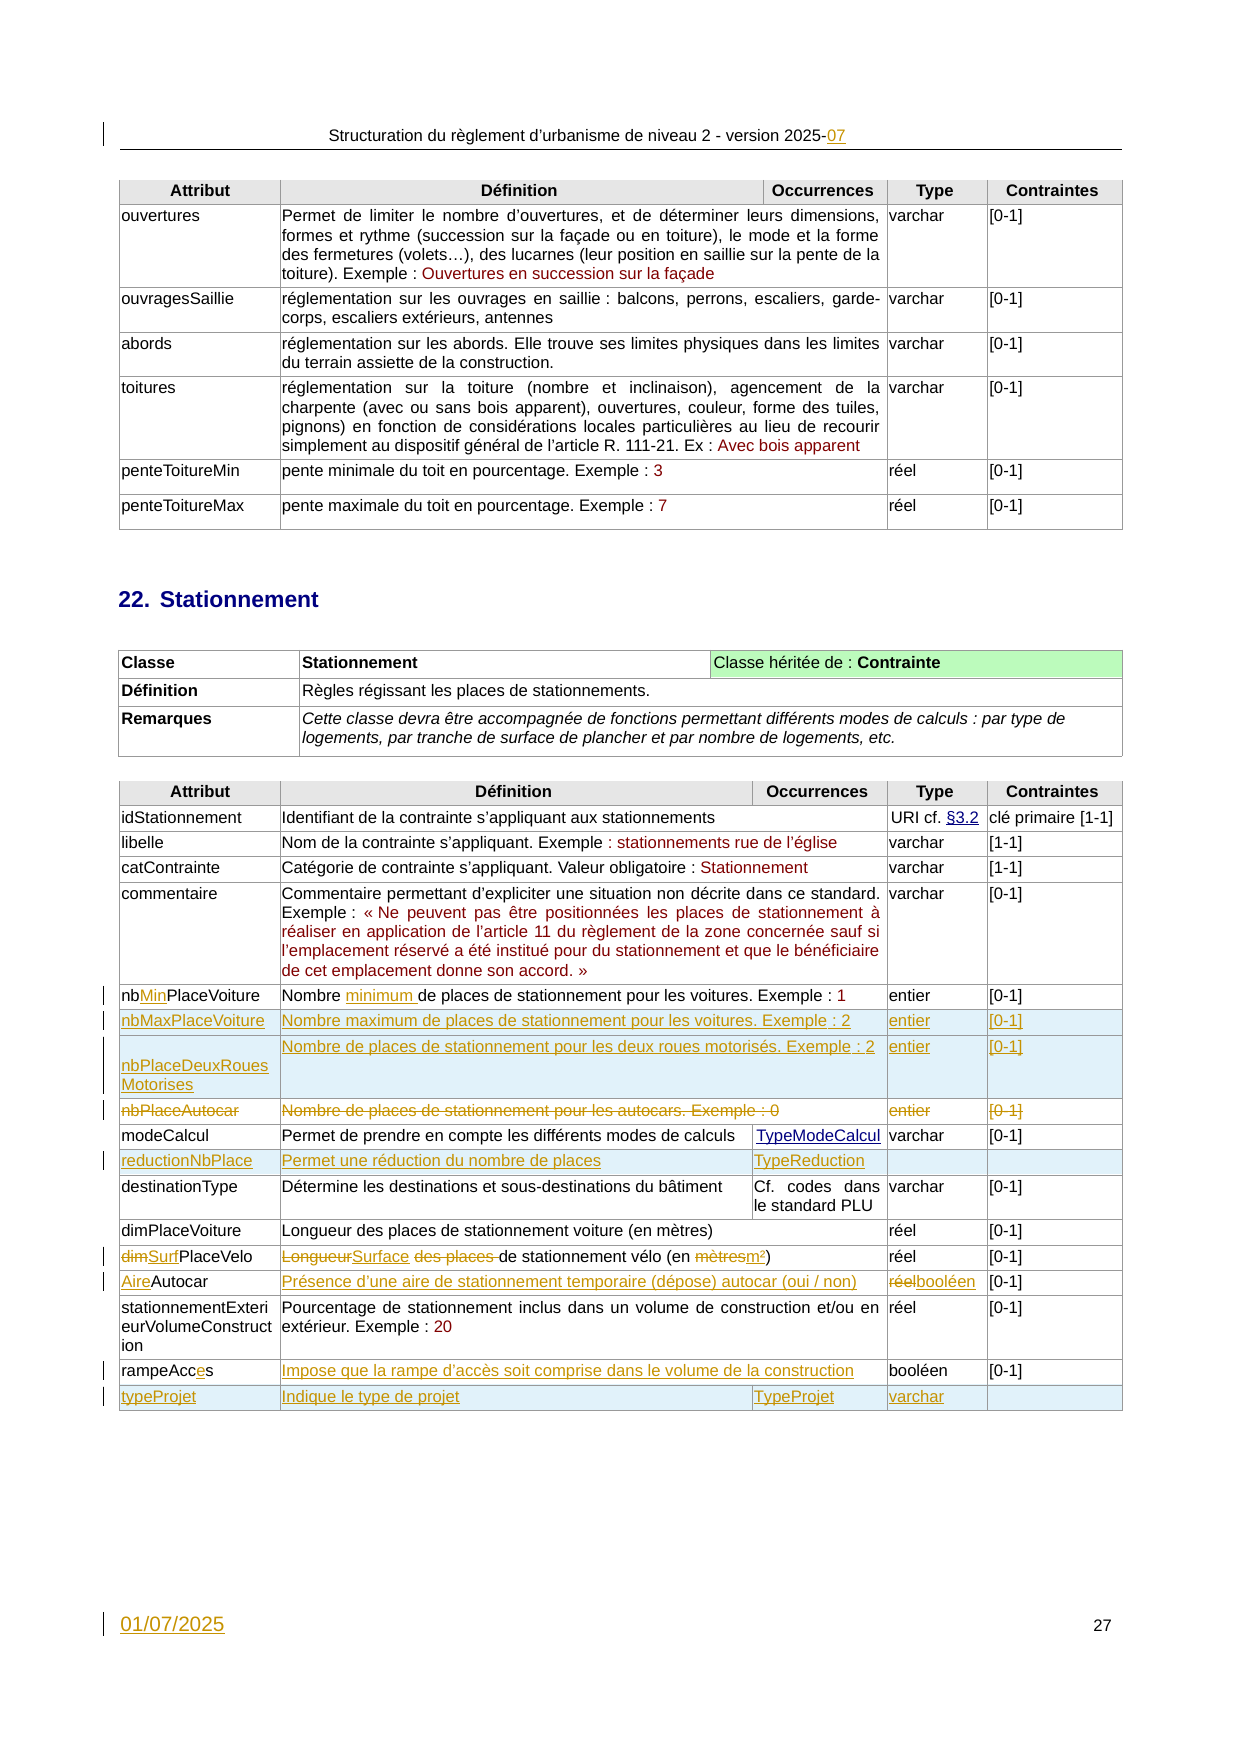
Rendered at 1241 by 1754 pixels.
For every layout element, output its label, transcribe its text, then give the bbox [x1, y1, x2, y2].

table_cell penteToitureMax [120, 495, 280, 529]
table_cell booléen [888, 1360, 987, 1384]
table_header Type [888, 781, 987, 805]
table_cell Permet de prendre en compte les différents modes de calculs [281, 1125, 752, 1149]
table_cell pente minimale du toit en pourcentage. Exemple : 3 [281, 460, 887, 494]
table_cell libelle [120, 832, 280, 856]
table_cell ouvragesSaillie [120, 288, 280, 332]
table_cell clé primaire [1-1] [988, 806, 1122, 831]
table_header Attribut [120, 781, 280, 805]
subtitle Stationnement [118, 586, 1122, 613]
table_cell varchar [888, 857, 987, 882]
table_cell destinationType [120, 1176, 280, 1219]
table_cell [988, 1099, 1122, 1124]
table_cell [0-1] [988, 1360, 1122, 1384]
table_cell nbMinPlaceVoiture [120, 985, 280, 1009]
table_cell Commentaire permettant d’expliciter une situation non décrite dans ce standard. Exemple : « Ne peuvent pas être positionnées les places de stationnement à réaliser en application de l’article 11 du règlement de la zone concernée sauf si l’emplacement réservé a été institué pour du stationnement et que le bénéficiaire de cet emplacement donne son accord. » [281, 883, 887, 984]
table_cell [0-1] [988, 333, 1122, 376]
table_cell [0-1] [988, 1271, 1122, 1295]
table_cell réglementation sur la toiture (nombre et inclinaison), agencement de la charpente (avec ou sans bois apparent), ouvertures, couleur, forme des tuiles, pignons) en fonction de considérations locales particulières au lieu de recourir simplement au dispositif général de l’article R. 111-21. Ex : Avec bois apparent [281, 377, 887, 459]
table_header Contraintes [988, 781, 1122, 805]
table_cell varchar [888, 1176, 987, 1219]
table_cell Cf. codes dans le standard PLU [753, 1176, 887, 1219]
table_cell Surface de stationnement vélo (en m²) [281, 1246, 887, 1270]
table_cell Impose que la rampe d’accès soit comprise dans le volume de la construction [281, 1360, 887, 1384]
table_cell [120, 1099, 280, 1124]
table_cell stationnementExterieurVolumeConstruction [120, 1296, 280, 1359]
table_cell Définition [119, 679, 299, 706]
table_cell SurfPlaceVelo [120, 1246, 280, 1270]
table_cell [0-1] [988, 985, 1122, 1009]
table_cell Longueur des places de stationnement voiture (en mètres) [281, 1220, 887, 1244]
table_cell [0-1] [988, 288, 1122, 332]
table_cell penteToitureMin [120, 460, 280, 494]
table_cell Règles régissant les places de stationnements. [300, 679, 1122, 706]
table_cell réel [888, 1220, 987, 1244]
table_header Classe [119, 651, 299, 677]
table_cell varchar [888, 288, 987, 332]
table_cell varchar [888, 377, 987, 459]
table_cell Détermine les destinations et sous-destinations du bâtiment [281, 1176, 752, 1219]
table_cell Pourcentage de stationnement inclus dans un volume de construction et/ou en extérieur. Exemple : 20 [281, 1296, 887, 1359]
table_cell abords [120, 333, 280, 376]
table_cell toitures [120, 377, 280, 459]
table_cell Présence d’une aire de stationnement temporaire (dépose) autocar (oui / non) [281, 1271, 887, 1295]
table_cell [0-1] [988, 377, 1122, 459]
table_cell [888, 1099, 987, 1124]
table_cell idStationnement [120, 806, 280, 831]
table_header Type [888, 180, 987, 204]
table_cell Permet de limiter le nombre d’ouvertures, et de déterminer leurs dimensions, formes et rythme (succession sur la façade ou en toiture), le mode et la forme des fermetures (volets…), des lucarnes (leur position en saillie sur la pente de la toiture). Exemple : Ouvertures en succession sur la façade [281, 205, 887, 287]
table_header Définition [281, 781, 752, 805]
table_header Occurrences [764, 180, 887, 204]
table_header Attribut [120, 180, 280, 204]
table_cell [0-1] [988, 205, 1122, 287]
table_cell TypeModeCalcul [753, 1125, 887, 1149]
table_cell [0-1] [988, 1125, 1122, 1149]
table_cell varchar [888, 883, 987, 984]
table_header Contraintes [988, 180, 1122, 204]
table_cell ouvertures [120, 205, 280, 287]
table_cell réel [888, 495, 987, 529]
table_cell varchar [888, 832, 987, 856]
table_cell Nombre minimum de places de stationnement pour les voitures. Exemple : 1 [281, 985, 887, 1009]
table_cell URI cf. §3.2 [888, 806, 987, 831]
table_cell réel [888, 1246, 987, 1270]
table_cell dimPlaceVoiture [120, 1220, 280, 1244]
table_cell varchar [888, 333, 987, 376]
table_header Définition [281, 180, 763, 204]
table_cell [0-1] [988, 1296, 1122, 1359]
table_header Classe héritée de : Contrainte [711, 651, 1122, 677]
table_cell [0-1] [988, 1176, 1122, 1219]
table_cell réel [888, 460, 987, 494]
table_cell modeCalcul [120, 1125, 280, 1149]
table_cell [1-1] [988, 857, 1122, 882]
table_cell Cette classe devra être accompagnée de fonctions permettant différents modes de calculs : par type de logements, par tranche de surface de plancher et par nombre de logements, etc. [300, 707, 1122, 756]
table_cell rampeAcces [120, 1360, 280, 1384]
table_cell Nom de la contrainte s’appliquant. Exemple : stationnements rue de l’église [281, 832, 887, 856]
table_cell entier [888, 985, 987, 1009]
table_cell ‍commentaire [120, 883, 280, 984]
table_cell AireAutocar [120, 1271, 280, 1295]
table_cell [1-1] [988, 832, 1122, 856]
table_cell Catégorie de contrainte s’appliquant. Valeur obligatoire : Stationnement [281, 857, 887, 882]
table_cell varchar [888, 205, 987, 287]
table_cell pente maximale du toit en pourcentage. Exemple : 7 [281, 495, 887, 529]
table_cell Identifiant de la contrainte s’appliquant aux stationnements [281, 806, 887, 831]
table_cell booléen [888, 1271, 987, 1295]
table_cell réel [888, 1296, 987, 1359]
table_cell catContrainte [120, 857, 280, 882]
table_cell réglementation sur les ouvrages en saillie : balcons, perrons, escaliers, garde-corps, escaliers extérieurs, antennes [281, 288, 887, 332]
table_cell [0-1] [988, 883, 1122, 984]
table_cell réglementation sur les abords. Elle trouve ses limites physiques dans les limites du terrain assiette de la construction. [281, 333, 887, 376]
table_cell [281, 1099, 887, 1124]
table_cell [0-1] [988, 460, 1122, 494]
table_header Stationnement [300, 651, 710, 677]
table_header Occurrences [753, 781, 887, 805]
table_cell [0-1] [988, 1220, 1122, 1244]
table_cell varchar [888, 1125, 987, 1149]
table_cell Remarques [119, 707, 299, 756]
table_cell [0-1] [988, 1246, 1122, 1270]
table_cell [0-1] [988, 495, 1122, 529]
